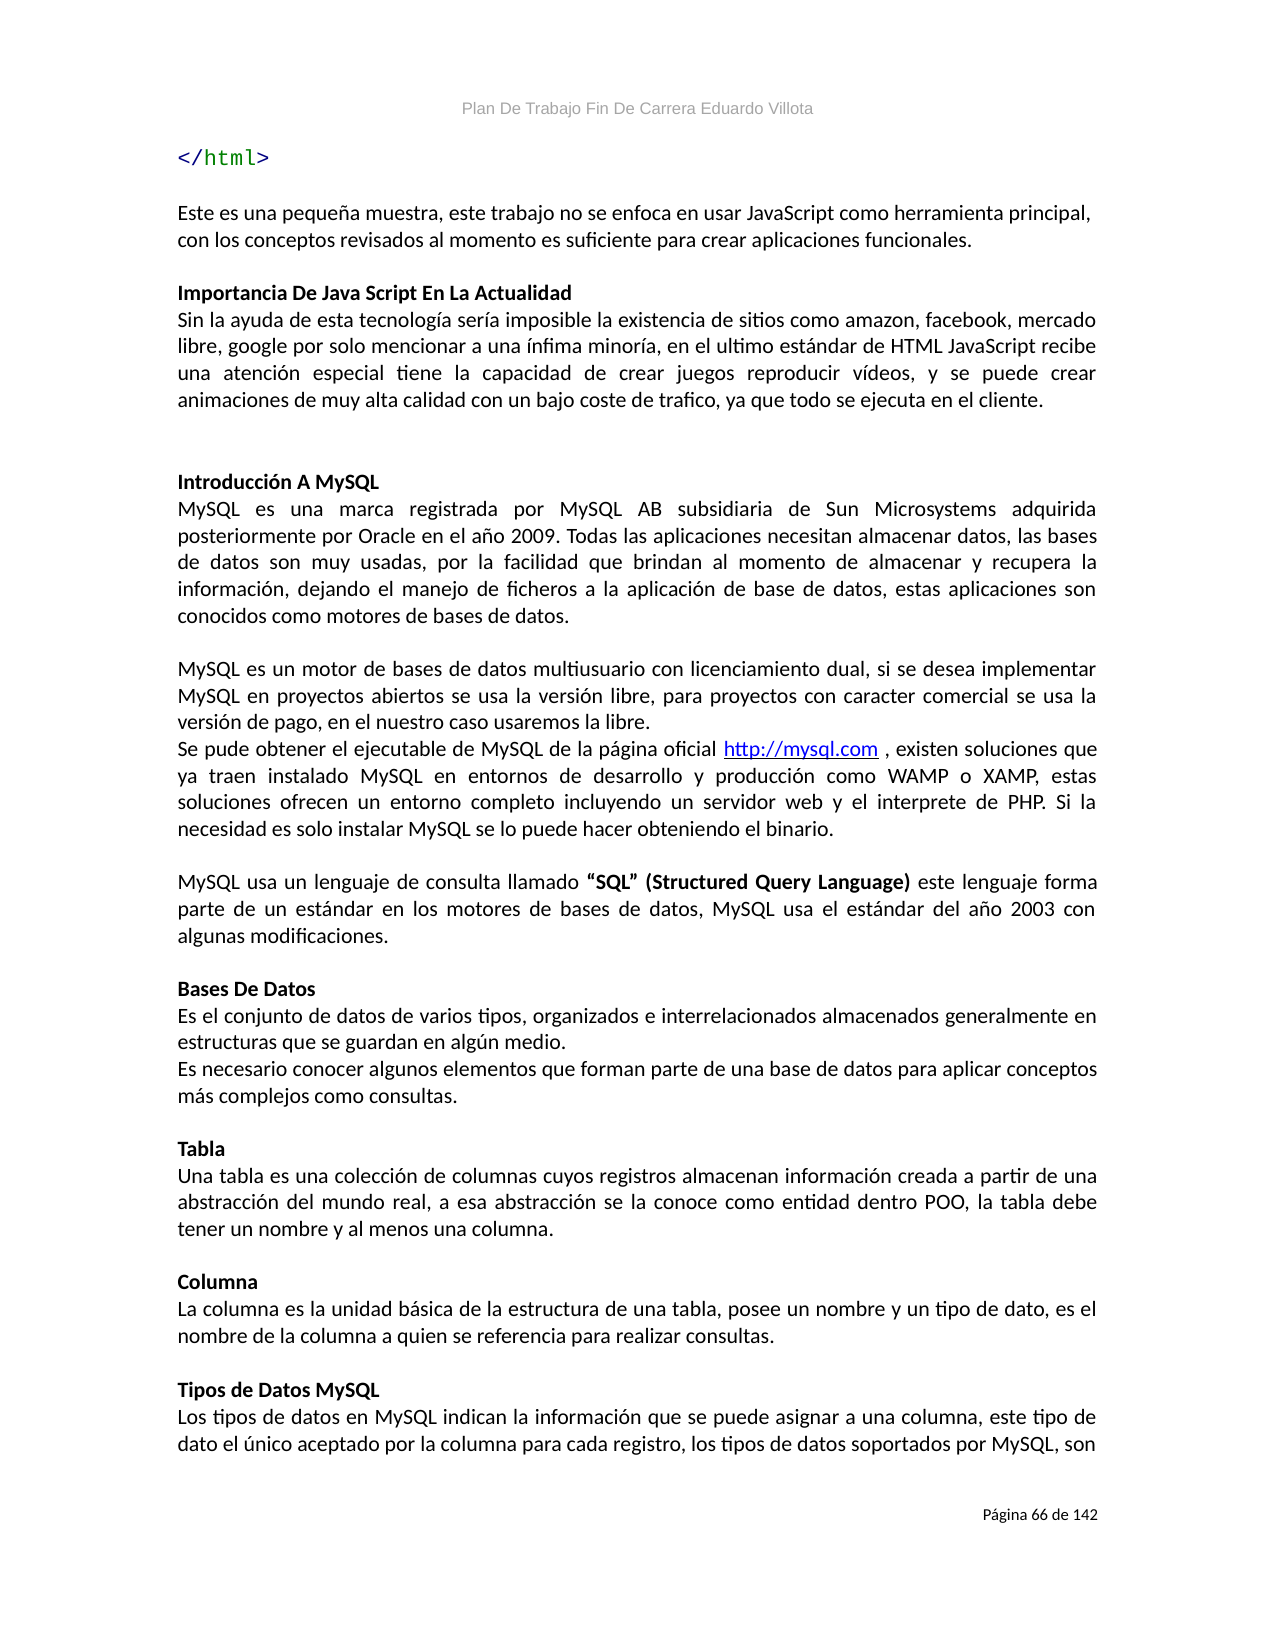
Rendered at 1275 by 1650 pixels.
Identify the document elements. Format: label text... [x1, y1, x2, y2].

text Es el conjunto de datos de varios tipos, organizados e interrelacionados almacenados generalmente en estructuras que se guardan en algún medio. [177, 1002, 1098, 1055]
text Tabla [177, 1135, 1098, 1162]
text Se pude obtener el ejecutable de MySQL de la página oficial http://mysql.com , existen soluciones que ya traen instalado MySQL en entornos de desarrollo y producción como WAMP o XAMP, estas soluciones ofrecen un entorno completo incluyendo un servidor web y el interprete de PHP. Si la necesidad es solo instalar MySQL se lo puede hacer obteniendo el binario. [177, 735, 1098, 842]
text Importancia De Java Script En La Actualidad [177, 279, 1098, 306]
text Este es una pequeña muestra, este trabajo no se enfoca en usar JavaScript como herramienta principal, con los conceptos revisados al momento es suficiente para crear aplicaciones funcionales. [177, 199, 1098, 252]
text Introducción A MySQL [177, 468, 1098, 495]
text Bases De Datos [177, 975, 1098, 1002]
text Sin la ayuda de esta tecnología sería imposible la existencia de sitios como amazon, facebook, mercado libre, google por solo mencionar a una ínfima minoría, en el ultimo estándar de HTML JavaScript recibe una atención especial tiene la capacidad de crear juegos reproducir vídeos, y se puede crear animaciones de muy alta calidad con un bajo coste de trafico, ya que todo se ejecuta en el cliente. [177, 306, 1098, 412]
text Tipos de Datos MySQL [177, 1376, 1098, 1403]
text La columna es la unidad básica de la estructura de una tabla, posee un nombre y un tipo de dato, es el nombre de la columna a quien se referencia para realizar consultas. [177, 1295, 1098, 1348]
text MySQL usa un lenguaje de consulta llamado “SQL” (Structured Query Language) este lenguaje forma parte de un estándar en los motores de bases de datos, MySQL usa el estándar del año 2003 con algunas modificaciones. [177, 868, 1098, 948]
text Es necesario conocer algunos elementos que forman parte de una base de datos para aplicar conceptos más complejos como consultas. [177, 1055, 1098, 1108]
text Los tipos de datos en MySQL indican la información que se puede asignar a una columna, este tipo de dato el único aceptado por la columna para cada registro, los tipos de datos soportados por MySQL, son [177, 1403, 1098, 1456]
text </html> [177, 148, 1098, 172]
text MySQL es una marca registrada por MySQL AB subsidiaria de Sun Microsystems adquirida posteriormente por Oracle en el año 2009. Todas las aplicaciones necesitan almacenar datos, las bases de datos son muy usadas, por la facilidad que brindan al momento de almacenar y recupera la información, dejando el manejo de ficheros a la aplicación de base de datos, estas aplicaciones son conocidos como motores de bases de datos. [177, 495, 1098, 628]
text MySQL es un motor de bases de datos multiusuario con licenciamiento dual, si se desea implementar MySQL en proyectos abiertos se usa la versión libre, para proyectos con caracter comercial se usa la versión de pago, en el nuestro caso usaremos la libre. [177, 655, 1098, 735]
text Una tabla es una colección de columnas cuyos registros almacenan información creada a partir de una abstracción del mundo real, a esa abstracción se la conoce como entidad dentro POO, la tabla debe tener un nombre y al menos una columna. [177, 1162, 1098, 1242]
text Columna [177, 1268, 1098, 1295]
